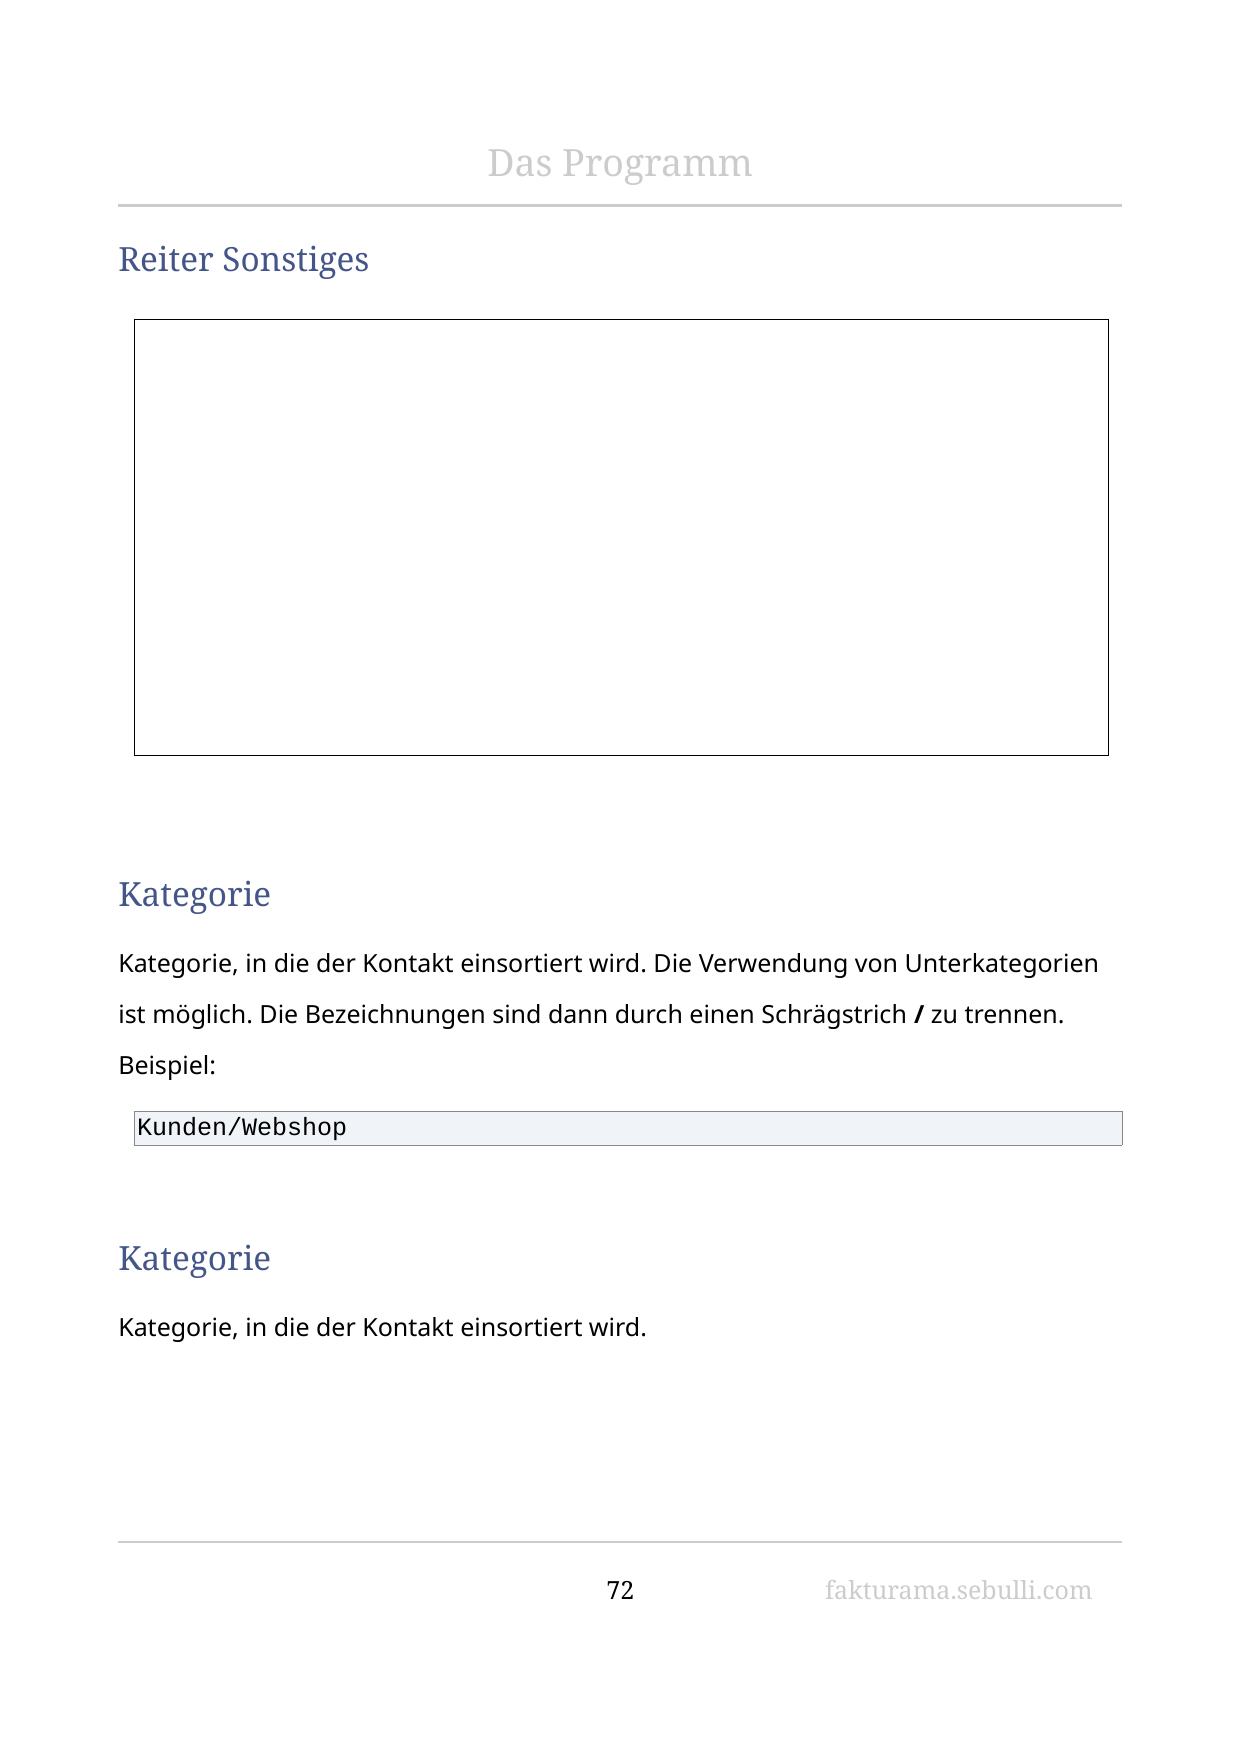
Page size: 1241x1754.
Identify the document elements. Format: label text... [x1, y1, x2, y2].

text Kategorie, in die der Kontakt einsortiert wird. [118, 1309, 1122, 1343]
subtitle Kategorie [118, 871, 1122, 916]
text Kunden/Webshop [135, 1112, 1122, 1145]
subtitle Kategorie [118, 1234, 1122, 1280]
subtitle Reiter Sonstiges [118, 236, 1122, 282]
text Kategorie, in die der Kontakt einsortiert wird. Die Verwendung von Unterkategorien ist möglich. Die Bezeichnungen sind dann durch einen Schrägstrich / zu trennen. Beispiel: [118, 945, 1122, 1082]
